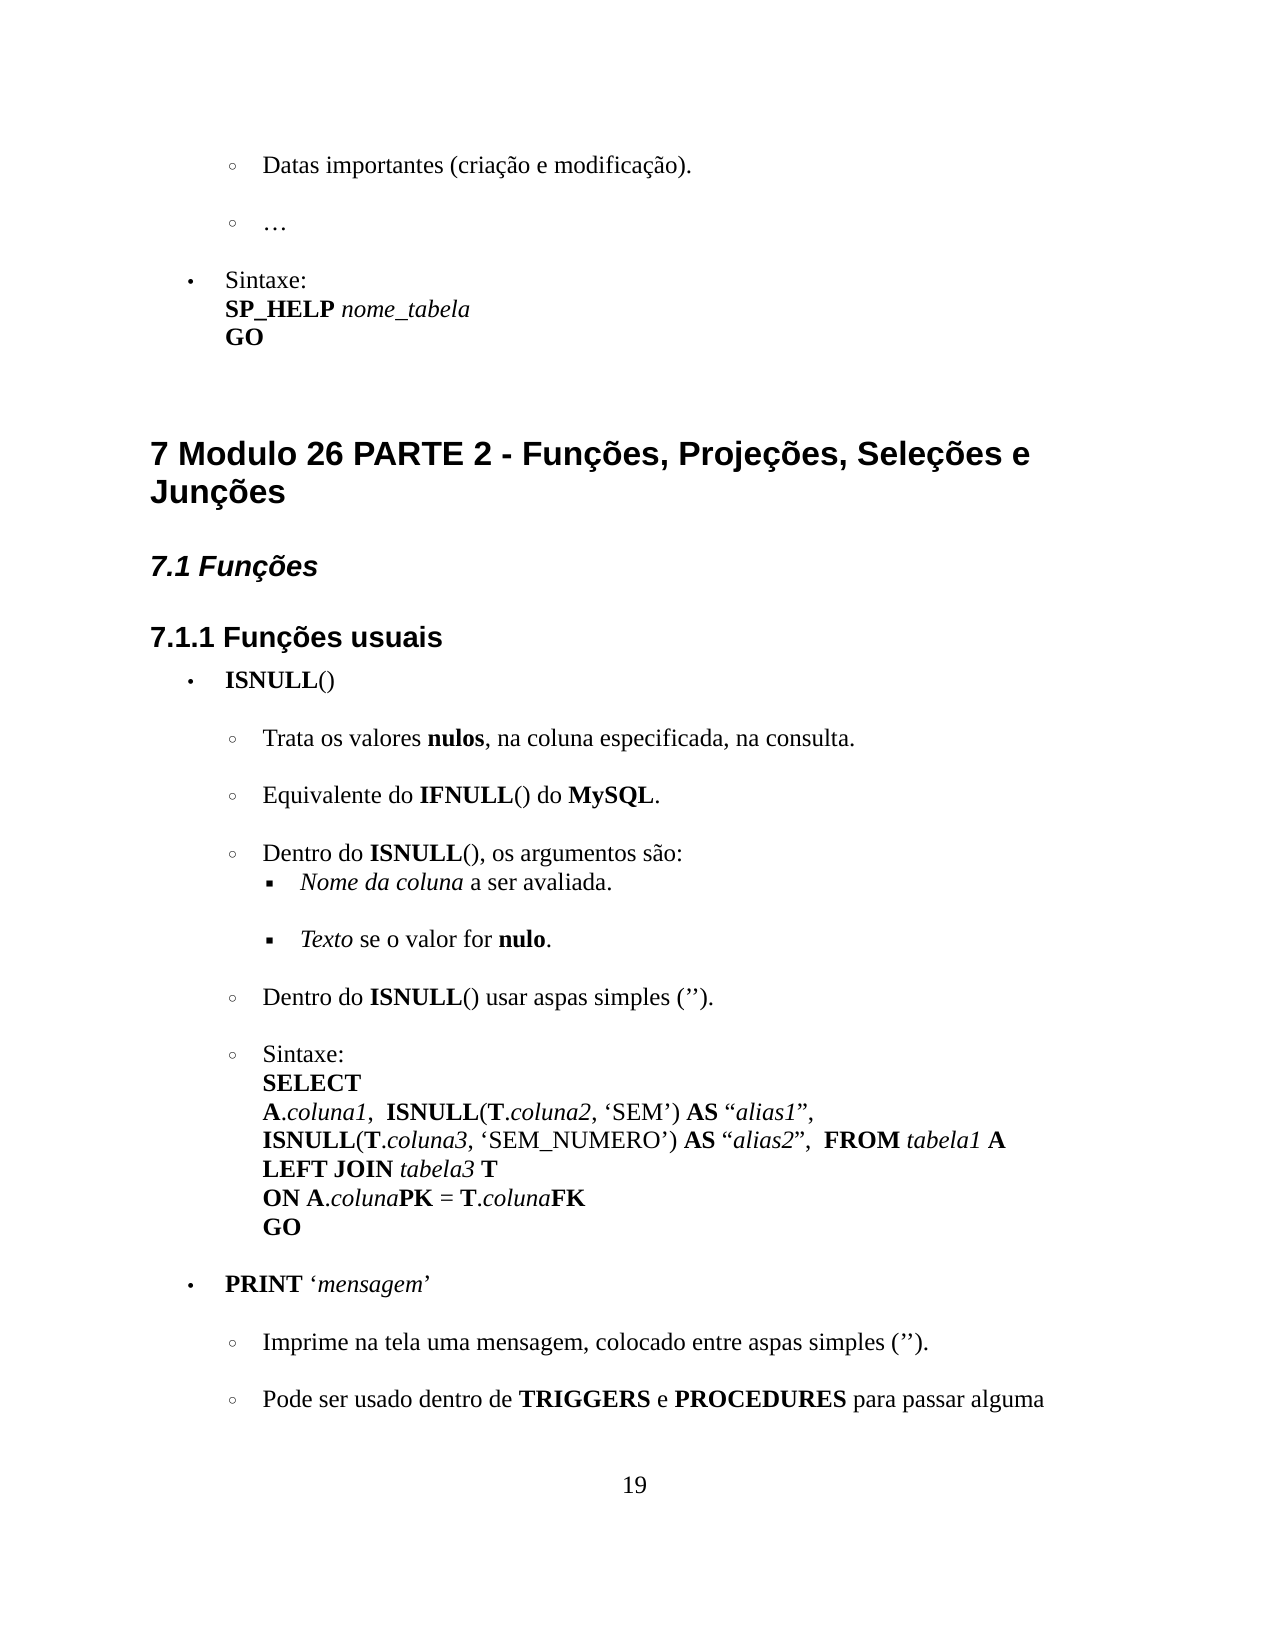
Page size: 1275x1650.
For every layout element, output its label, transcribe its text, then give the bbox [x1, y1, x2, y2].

list Equivalente do IFNULL() do MySQL. [225, 781, 1125, 838]
subtitle 7.1.1 Funções usuais [150, 619, 1125, 653]
list Sintaxe: SELECT A.coluna1, ISNULL(T.coluna2, ‘SEM’) AS “alias1”, ISNULL(T.coluna3, ‘SEM_NUMERO’) AS “alias2”, FROM tabela1 A LEFT JOIN tabela3 T ON A.colunaPK = T.colunaFK GO [225, 1039, 1125, 1269]
list Datas importantes (criação e modificação). [225, 150, 1125, 207]
list Pode ser usado dentro de TRIGGERS e PROCEDURES para passar alguma [225, 1384, 1125, 1413]
list Nome da coluna a ser avaliada. [262, 867, 1125, 924]
list Dentro do ISNULL() usar aspas simples (’’). [225, 982, 1125, 1039]
subtitle 7 Modulo 26 PARTE 2 - Funções, Projeções, Seleções e Junções [150, 434, 1125, 511]
list … [225, 207, 1125, 265]
list Texto se o valor for nulo. [262, 924, 1125, 982]
list Dentro do ISNULL(), os argumentos são: [225, 838, 1125, 867]
list ISNULL() [187, 666, 1125, 723]
subtitle 7.1 Funções [150, 548, 1125, 582]
list PRINT ‘mensagem’ [187, 1269, 1125, 1327]
list Trata os valores nulos, na coluna especificada, na consulta. [225, 723, 1125, 781]
list Sintaxe: SP_HELP nome_tabela GO [187, 265, 1125, 380]
list Imprime na tela uma mensagem, colocado entre aspas simples (’’). [225, 1327, 1125, 1384]
